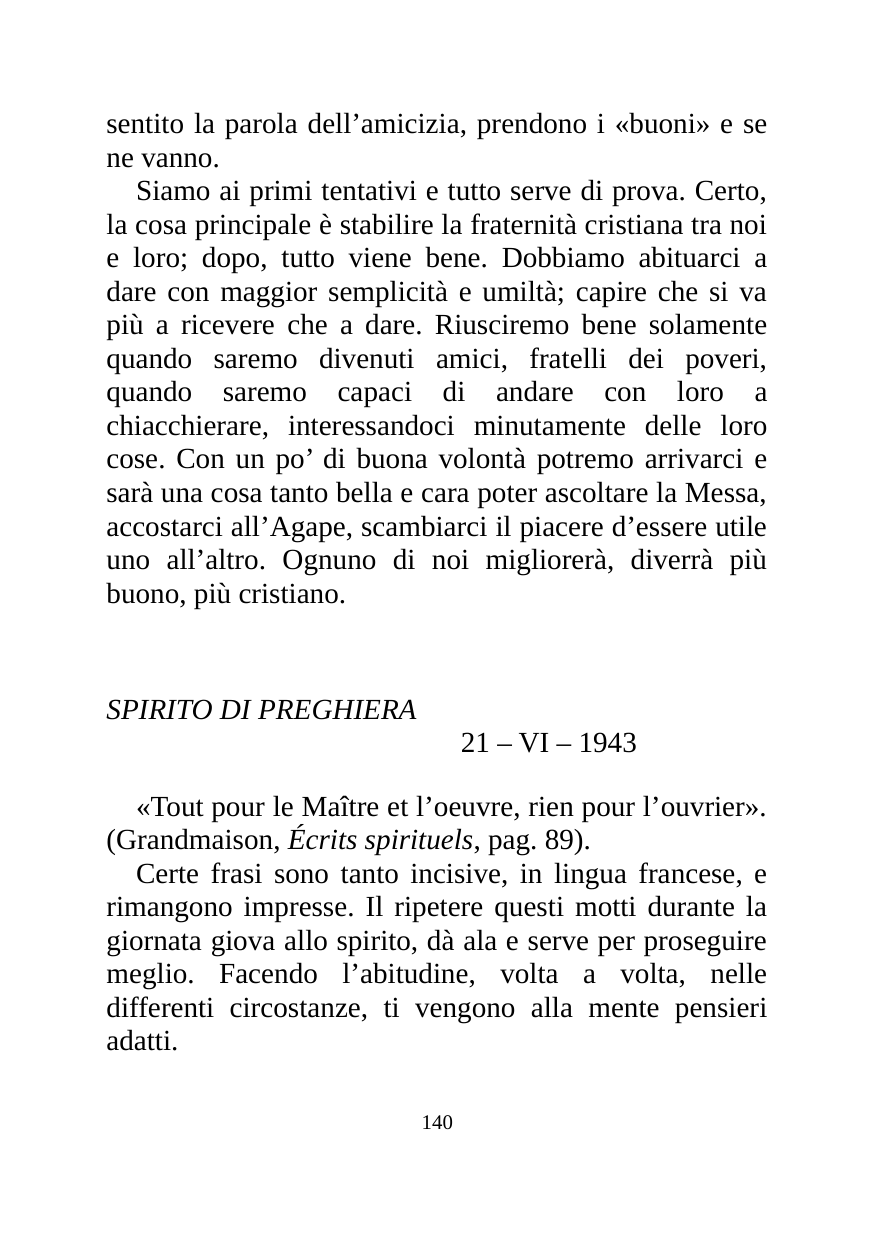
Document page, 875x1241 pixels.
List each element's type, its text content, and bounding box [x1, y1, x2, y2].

text Siamo ai primi tentativi e tutto serve di prova. Certo, la cosa principale è stabilire la fraternità cristiana tra noi e loro; dopo, tutto viene bene. Dobbiamo abituarci a dare con maggior semplicità e umiltà; capire che si va più a ricevere che a dare. Riusciremo bene solamente quando saremo divenuti amici, fratelli dei poveri, quando saremo capaci di andare con loro a chiacchierare, interessandoci minutamente delle loro cose. Con un po’ di buona volontà potremo arrivarci e sarà una cosa tanto bella e cara poter ascoltare la Messa, accostarci all’Agape, scambiarci il piacere d’essere utile uno all’altro. Ognuno di noi migliorerà, diverrà più buono, più cristiano. [106, 173, 768, 609]
text sentito la parola dell’amicizia, prendono i «buoni» e se ne vanno. [106, 106, 768, 173]
subtitle SPIRITO DI PREGHIERA 21 – VI – 1943 [106, 692, 768, 759]
text «Tout pour le Maître et l’oeuvre, rien pour l’ouvrier». (Grandmaison, Écrits spirituels, pag. 89). [106, 789, 768, 856]
text Certe frasi sono tanto incisive, in lingua francese, e rimangono impresse. Il ripetere questi motti durante la giornata giova allo spirito, dà ala e serve per proseguire meglio. Facendo l’abitudine, volta a volta, nelle differenti circostanze, ti vengono alla mente pensieri adatti. [106, 856, 768, 1057]
